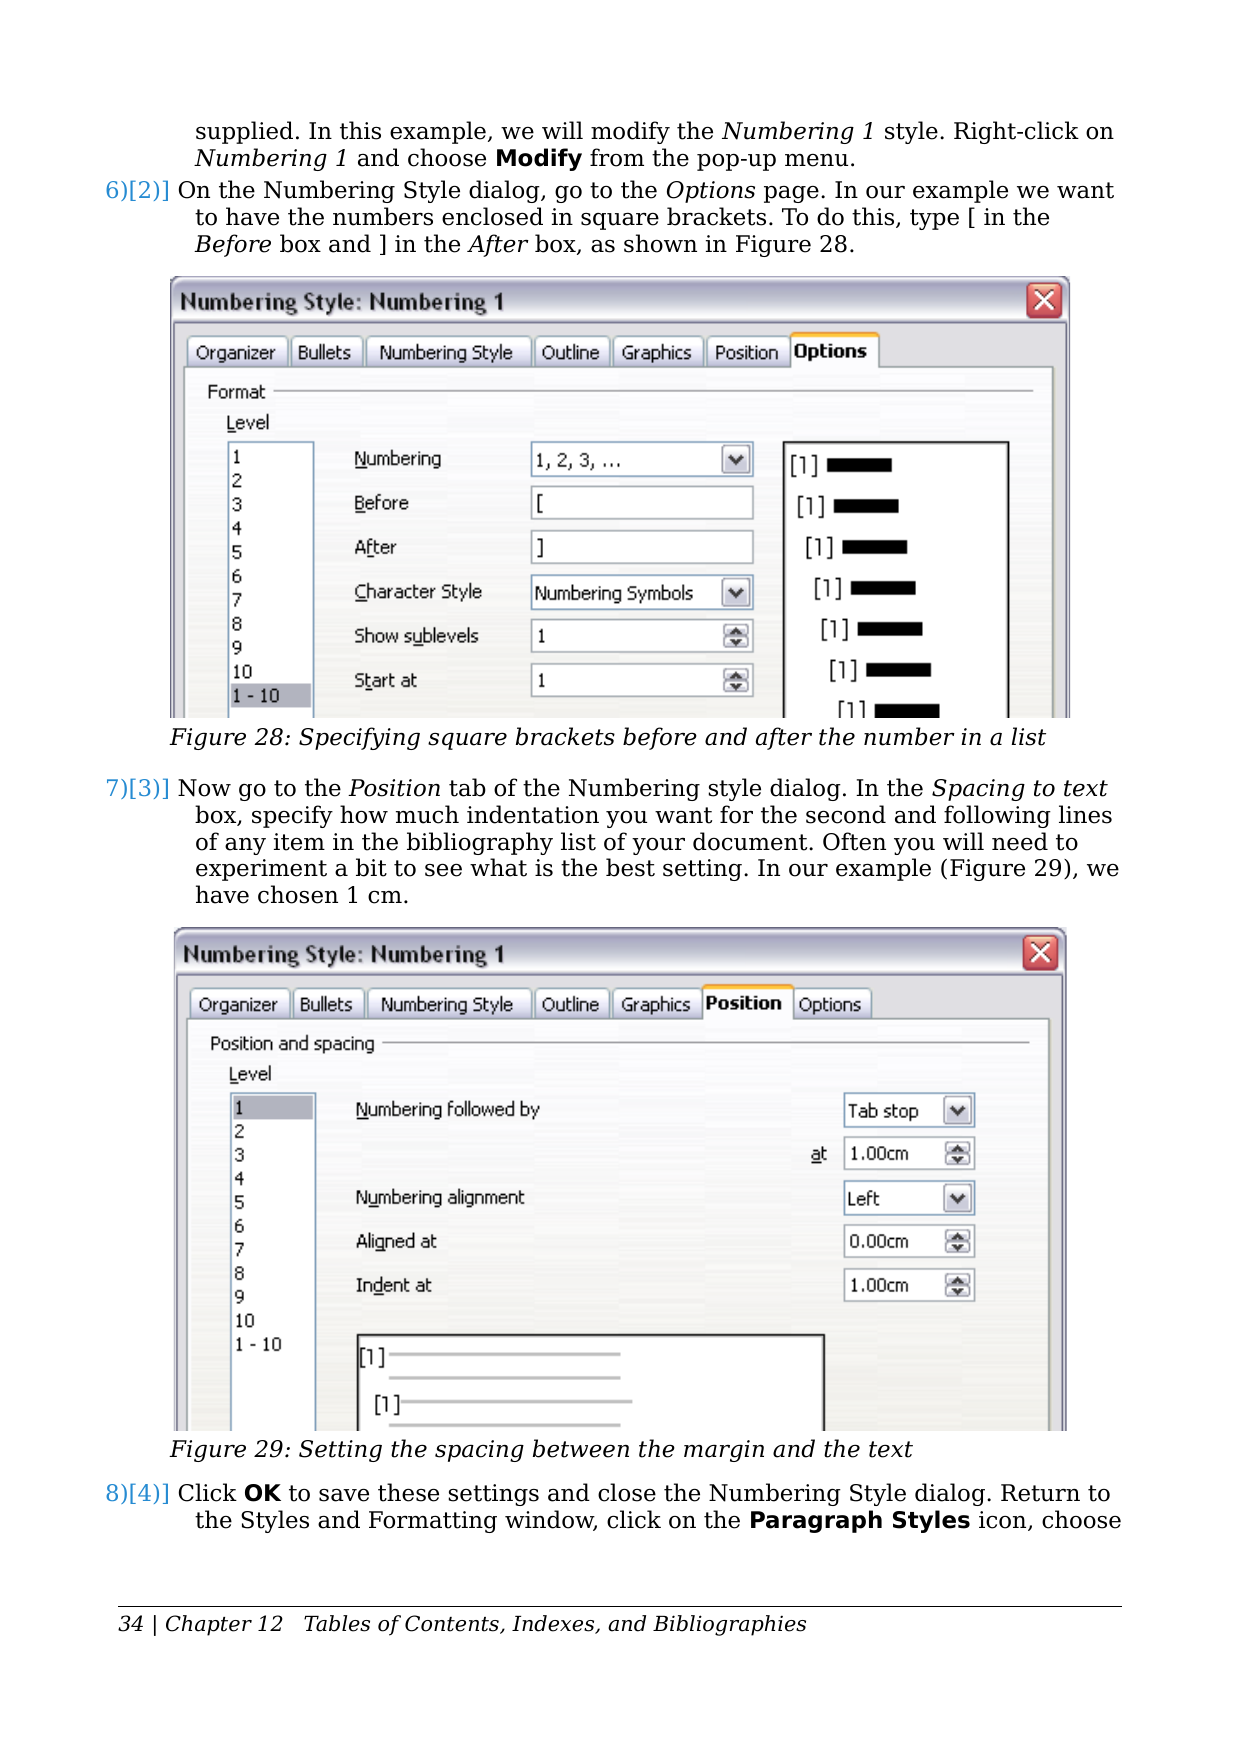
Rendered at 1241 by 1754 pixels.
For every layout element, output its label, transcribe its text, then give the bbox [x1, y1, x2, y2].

picture [173, 927, 1067, 1431]
picture [170, 276, 1071, 718]
list Click OK to save these settings and close the Numbering Style dialog. Return to the Styles and Formatting window, click on the Paragraph Styles icon, choose [177, 1480, 1122, 1534]
list On the Numbering Style dialog, go to the Options page. In our example we want to have the numbers enclosed in square brackets. To do this, type [ in the Before box and ] in the After box, as shown in Figure 28. [177, 178, 1122, 258]
list Now go to the Position tab of the Numbering style dialog. In the Spacing to text box, specify how much indentation you want for the second and following lines of any item in the bibliography list of your document. Often you will need to experiment a bit to see what is the best setting. In our example (Figure 29), we have chosen 1 cm. [177, 776, 1122, 909]
text Figure 29: Setting the spacing between the margin and the text [170, 1437, 1070, 1463]
text Figure 28: Specifying square brackets before and after the number in a list [170, 724, 1070, 750]
list supplied. In this example, we will modify the Numbering 1 style. Right-click on Numbering 1 and choose Modify from the pop-up menu. [177, 118, 1122, 171]
